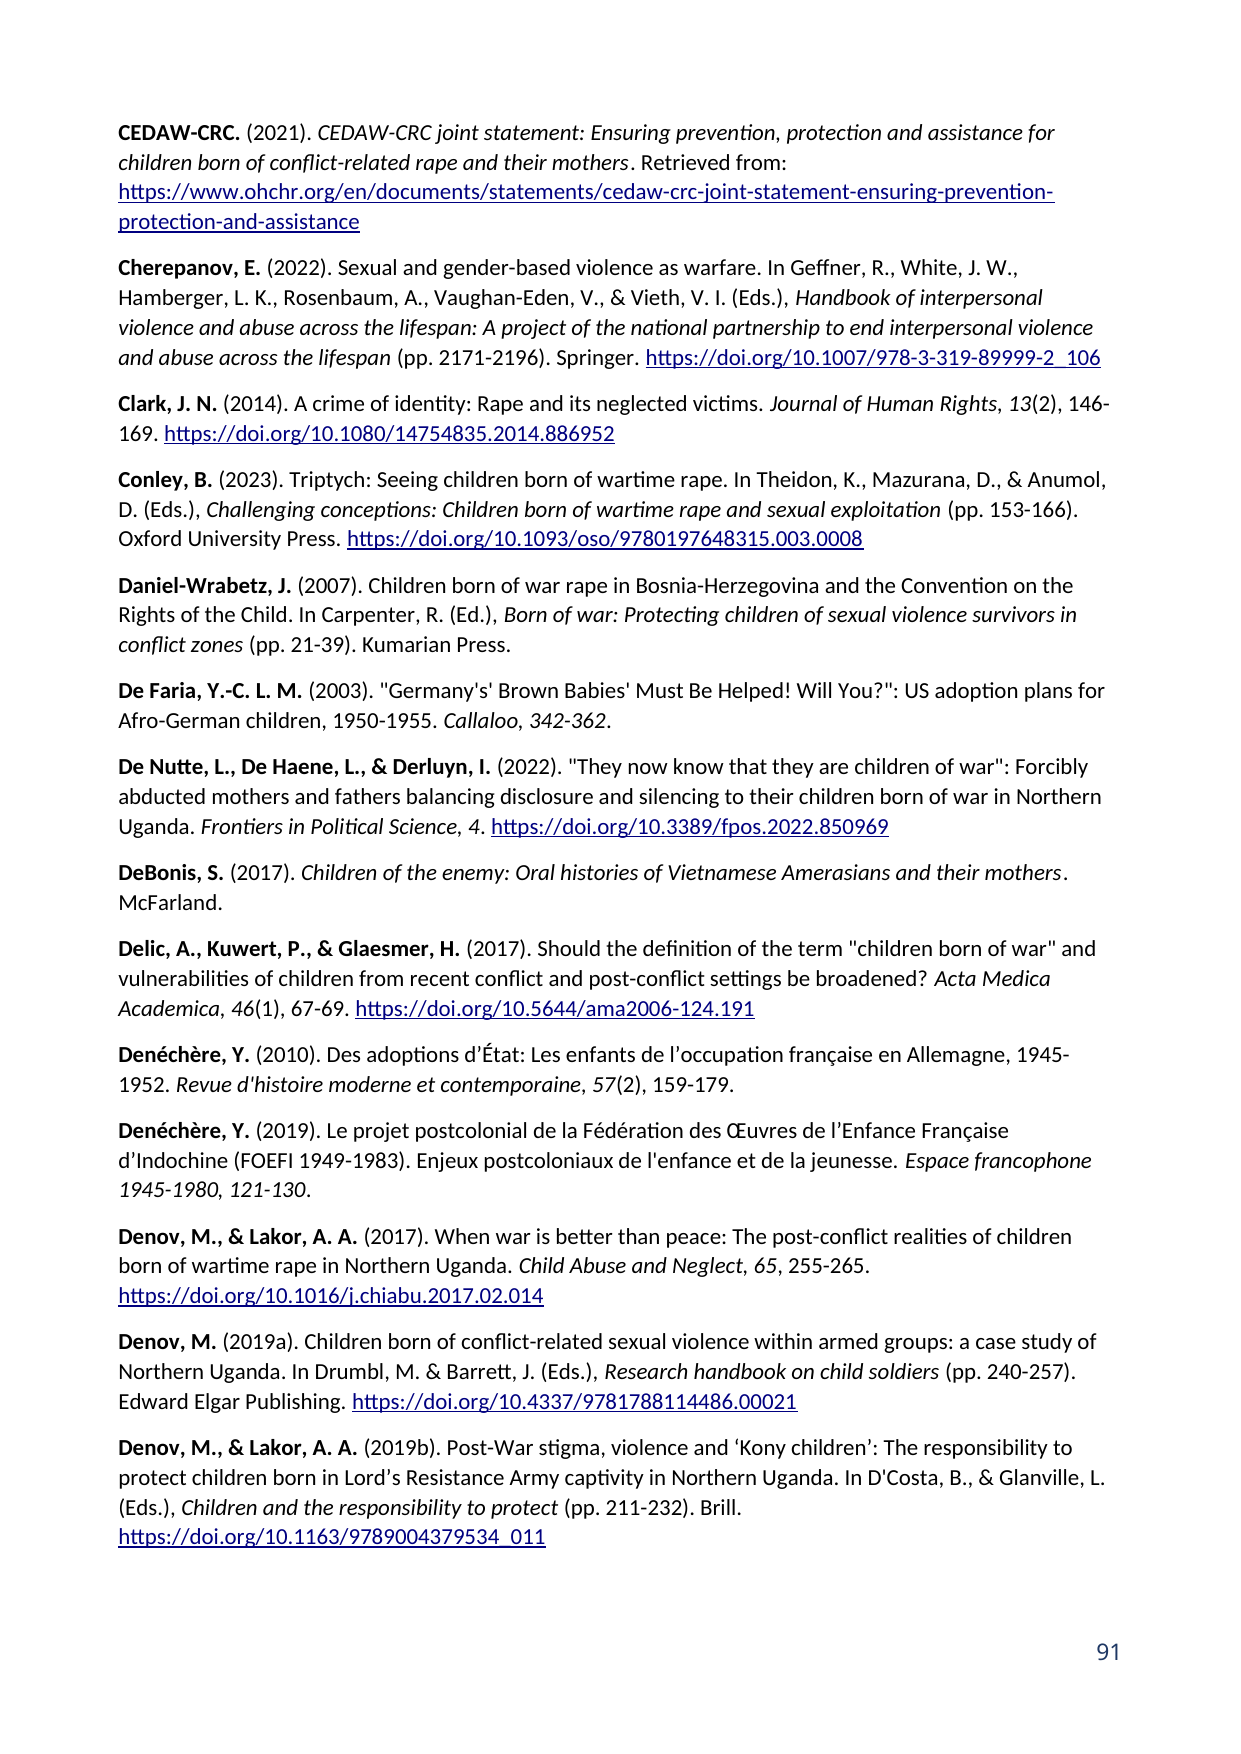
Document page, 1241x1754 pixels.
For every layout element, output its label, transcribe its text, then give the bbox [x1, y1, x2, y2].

text Denov, M., & Lakor, A. A. (2019b). Post-War stigma, violence and ‘Kony children’: The responsibility to protect children born in Lord’s Resistance Army captivity in Northern Uganda. In D'Costa, B., & Glanville, L. (Eds.), Children and the responsibility to protect (pp. 211-232). Brill. https://doi.org/10.1163/9789004379534_011 [118, 1433, 1122, 1550]
text DeBonis, S. (2017). Children of the enemy: Oral histories of Vietnamese Amerasians and their mothers. McFarland. [118, 858, 1122, 916]
text Denov, M. (2019a). Children born of conflict-related sexual violence within armed groups: a case study of Northern Uganda. In Drumbl, M. & Barrett, J. (Eds.), Research handbook on child soldiers (pp. 240-257). Edward Elgar Publishing. https://doi.org/10.4337/9781788114486.00021 [118, 1327, 1122, 1415]
text Denov, M., & Lakor, A. A. (2017). When war is better than peace: The post-conflict realities of children born of wartime rape in Northern Uganda. Child Abuse and Neglect, 65, 255-265. https://doi.org/10.1016/j.chiabu.2017.02.014 [118, 1222, 1122, 1309]
text Clark, J. N. (2014). A crime of identity: Rape and its neglected victims. Journal of Human Rights, 13(2), 146-169. https://doi.org/10.1080/14754835.2014.886952 [118, 389, 1122, 447]
text Delic, A., Kuwert, P., & Glaesmer, H. (2017). Should the definition of the term "children born of war" and vulnerabilities of children from recent conflict and post-conflict settings be broadened? Acta Medica Academica, 46(1), 67-69. https://doi.org/10.5644/ama2006-124.191 [118, 934, 1122, 1022]
text De Nutte, L., De Haene, L., & Derluyn, I. (2022). "They now know that they are children of war": Forcibly abducted mothers and fathers balancing disclosure and silencing to their children born of war in Northern Uganda. Frontiers in Political Science, 4. https://doi.org/10.3389/fpos.2022.850969 [118, 752, 1122, 840]
text Denéchère, Y. (2010). Des adoptions d’État: Les enfants de l’occupation française en Allemagne, 1945-1952. Revue d'histoire moderne et contemporaine, 57(2), 159-179. [118, 1040, 1122, 1098]
text De Faria, Y.-C. L. M. (2003). "Germany's' Brown Babies' Must Be Helped! Will You?": US adoption plans for Afro-German children, 1950-1955. Callaloo, 342-362. [118, 676, 1122, 734]
text Denéchère, Y. (2019). Le projet postcolonial de la Fédération des Œuvres de l’Enfance Française d’Indochine (FOEFI 1949-1983). Enjeux postcoloniaux de l'enfance et de la jeunesse. Espace francophone 1945-1980, 121-130. [118, 1116, 1122, 1203]
text Daniel-Wrabetz, J. (2007). Children born of war rape in Bosnia-Herzegovina and the Convention on the Rights of the Child. In Carpenter, R. (Ed.), Born of war: Protecting children of sexual violence survivors in conflict zones (pp. 21-39). Kumarian Press. [118, 571, 1122, 658]
text Cherepanov, E. (2022). Sexual and gender-based violence as warfare. In Geffner, R., White, J. W., Hamberger, L. K., Rosenbaum, A., Vaughan-Eden, V., & Vieth, V. I. (Eds.), Handbook of interpersonal violence and abuse across the lifespan: A project of the national partnership to end interpersonal violence and abuse across the lifespan (pp. 2171-2196). Springer. https://doi.org/10.1007/978-3-319-89999-2_106 [118, 253, 1122, 371]
text Conley, B. (2023). Triptych: Seeing children born of wartime rape. In Theidon, K., Mazurana, D., & Anumol, D. (Eds.), Challenging conceptions: Children born of wartime rape and sexual exploitation (pp. 153-166). Oxford University Press. https://doi.org/10.1093/oso/9780197648315.003.0008 [118, 465, 1122, 552]
text CEDAW-CRC. (2021). CEDAW-CRC joint statement: Ensuring prevention, protection and assistance for children born of conflict-related rape and their mothers. Retrieved from: https://www.ohchr.org/en/documents/statements/cedaw-crc-joint-statement-ensuring-prevention-protection-and-assistance [118, 118, 1122, 235]
